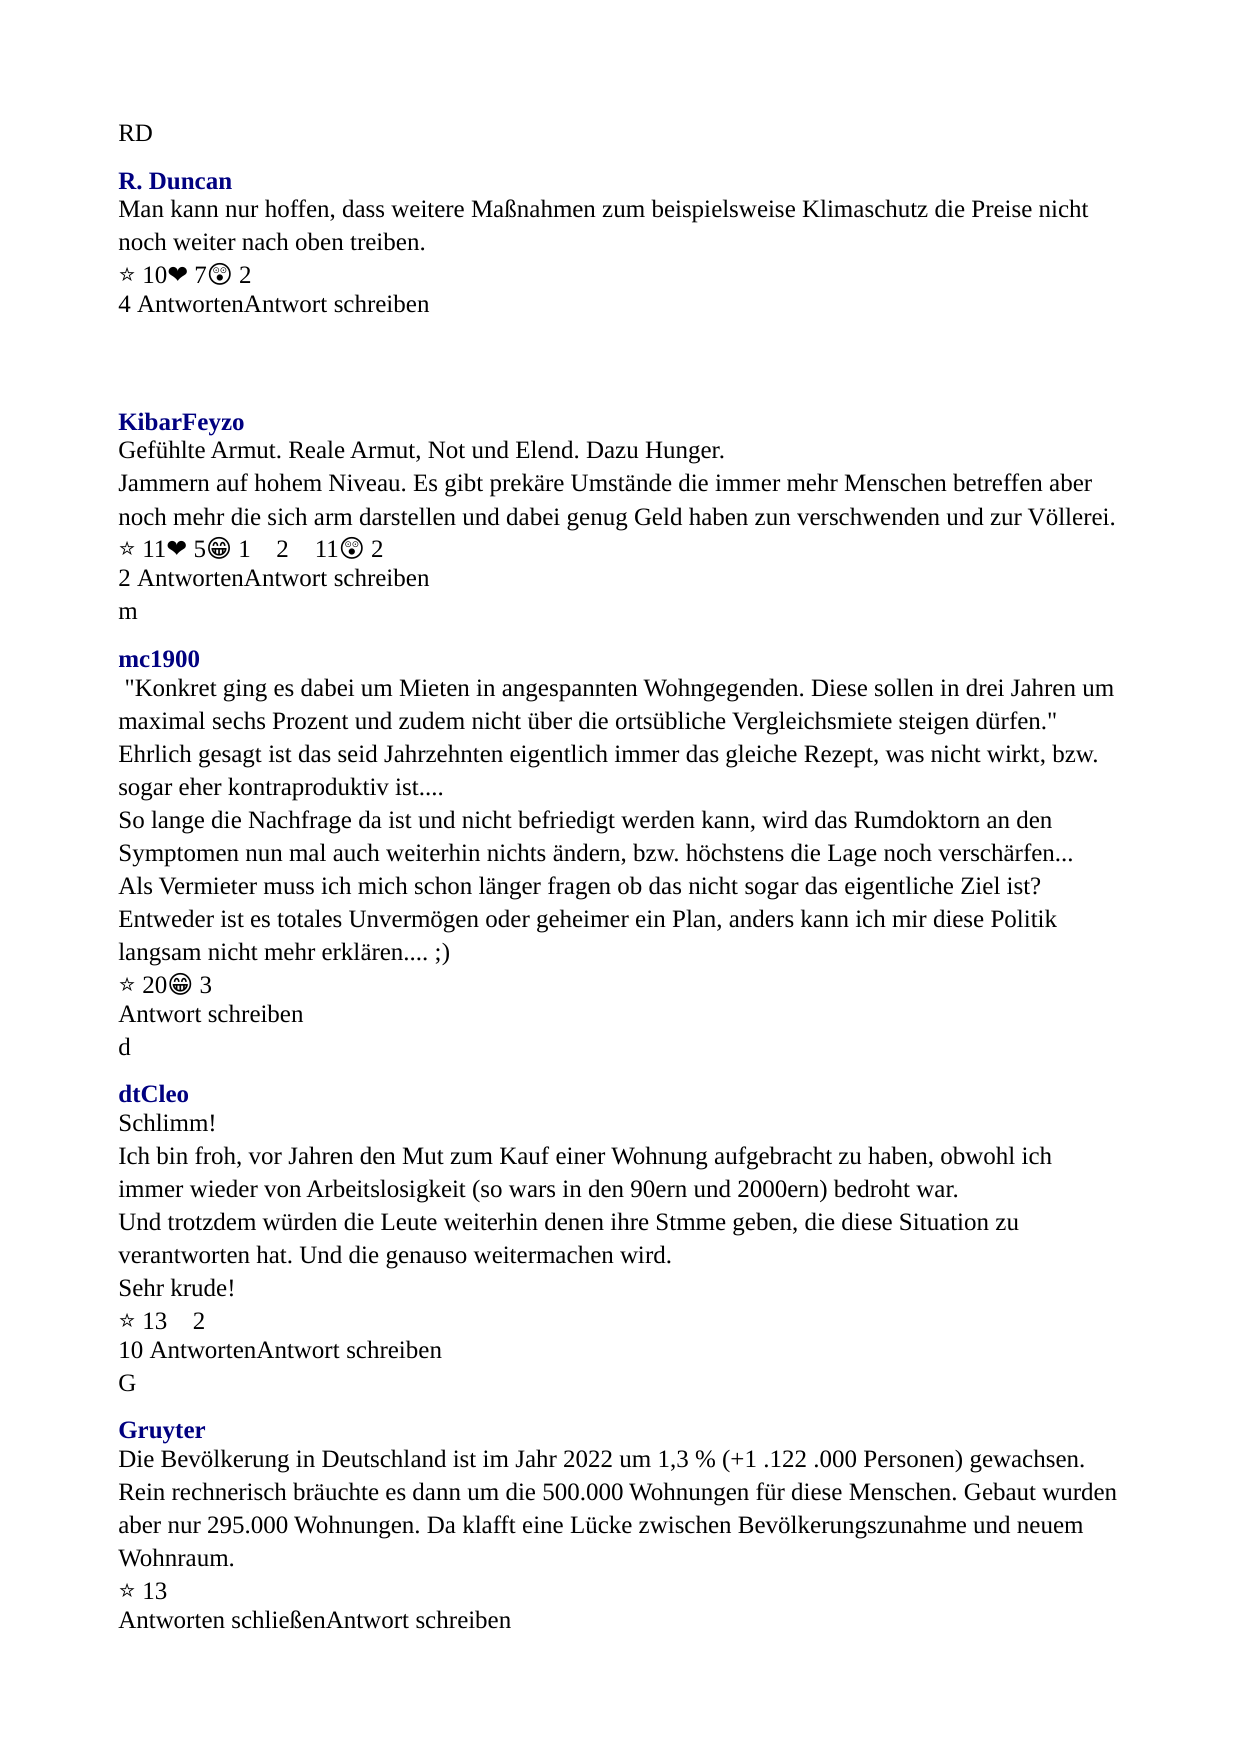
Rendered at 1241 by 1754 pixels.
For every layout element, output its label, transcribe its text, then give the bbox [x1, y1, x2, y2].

subtitle dtCleo [118, 1079, 1122, 1108]
subtitle mc1900 [118, 644, 1122, 673]
text Man kann nur hoffen, dass weitere Maßnahmen zum beispielsweise Klimaschutz die Preise nicht noch weiter nach oben treiben. [118, 194, 1122, 256]
text ⭐️ 11❤️ 5😁 1🙁 2🤨 11😲 2 [118, 534, 1122, 563]
text ⭐️ 13 [118, 1576, 1122, 1605]
text So lange die Nachfrage da ist und nicht befriedigt werden kann, wird das Rumdoktorn an den Symptomen nun mal auch weiterhin nichts ändern, bzw. höchstens die Lage noch verschärfen... [118, 805, 1122, 867]
text Sehr krude! [118, 1273, 1122, 1302]
text 4 AntwortenAntwort schreiben [118, 289, 1122, 318]
text ⭐️ 13🤨 2 [118, 1306, 1122, 1335]
text Antwort schreiben [118, 999, 1122, 1027]
text 2 AntwortenAntwort schreiben [118, 563, 1122, 592]
text 10 AntwortenAntwort schreiben [118, 1335, 1122, 1364]
subtitle Gruyter [118, 1416, 1122, 1444]
text Ehrlich gesagt ist das seid Jahrzehnten eigentlich immer das gleiche Rezept, was nicht wirkt, bzw. sogar eher kontraproduktiv ist.... [118, 739, 1122, 801]
text ⭐️ 10❤️ 7😲 2 [118, 261, 1122, 289]
text ⭐️ 20😁 3 [118, 970, 1122, 999]
text m [118, 596, 1122, 625]
text RD [118, 118, 1122, 147]
text Ich bin froh, vor Jahren den Mut zum Kauf einer Wohnung aufgebracht zu haben, obwohl ich immer wieder von Arbeitslosigkeit (so wars in den 90ern und 2000ern) bedroht war. [118, 1141, 1122, 1203]
text Jammern auf hohem Niveau. Es gibt prekäre Umstände die immer mehr Menschen betreffen aber noch mehr die sich arm darstellen und dabei genug Geld haben zun verschwenden und zur Völlerei. [118, 468, 1122, 530]
text Als Vermieter muss ich mich schon länger fragen ob das nicht sogar das eigentliche Ziel ist? Entweder ist es totales Unvermögen oder geheimer ein Plan, anders kann ich mir diese Politik langsam nicht mehr erklären.... ;) [118, 871, 1122, 966]
text Und trotzdem würden die Leute weiterhin denen ihre Stmme geben, die diese Situation zu verantworten hat. Und die genauso weitermachen wird. [118, 1207, 1122, 1269]
text Gefühlte Armut. Reale Armut, Not und Elend. Dazu Hunger. [118, 436, 1122, 464]
text Schlimm! [118, 1108, 1122, 1137]
text G [118, 1368, 1122, 1397]
text Die Bevölkerung in Deutschland ist im Jahr 2022 um 1,3 % (+1 .122 .000 Personen) gewachsen. Rein rechnerisch bräuchte es dann um die 500.000 Wohnungen für diese Menschen. Gebaut wurden aber nur 295.000 Wohnungen. Da klafft eine Lücke zwischen Bevölkerungszunahme und neuem Wohnraum. [118, 1444, 1122, 1572]
text "Konkret ging es dabei um Mieten in angespannten Wohngegenden. Diese sollen in drei Jahren um maximal sechs Prozent und zudem nicht über die ortsübliche Vergleichsmiete steigen dürfen." [118, 673, 1122, 734]
text Antworten schließenAntwort schreiben [118, 1605, 1122, 1634]
subtitle KibarFeyzo [118, 407, 1122, 436]
subtitle R. Duncan [118, 166, 1122, 194]
text d [118, 1032, 1122, 1060]
